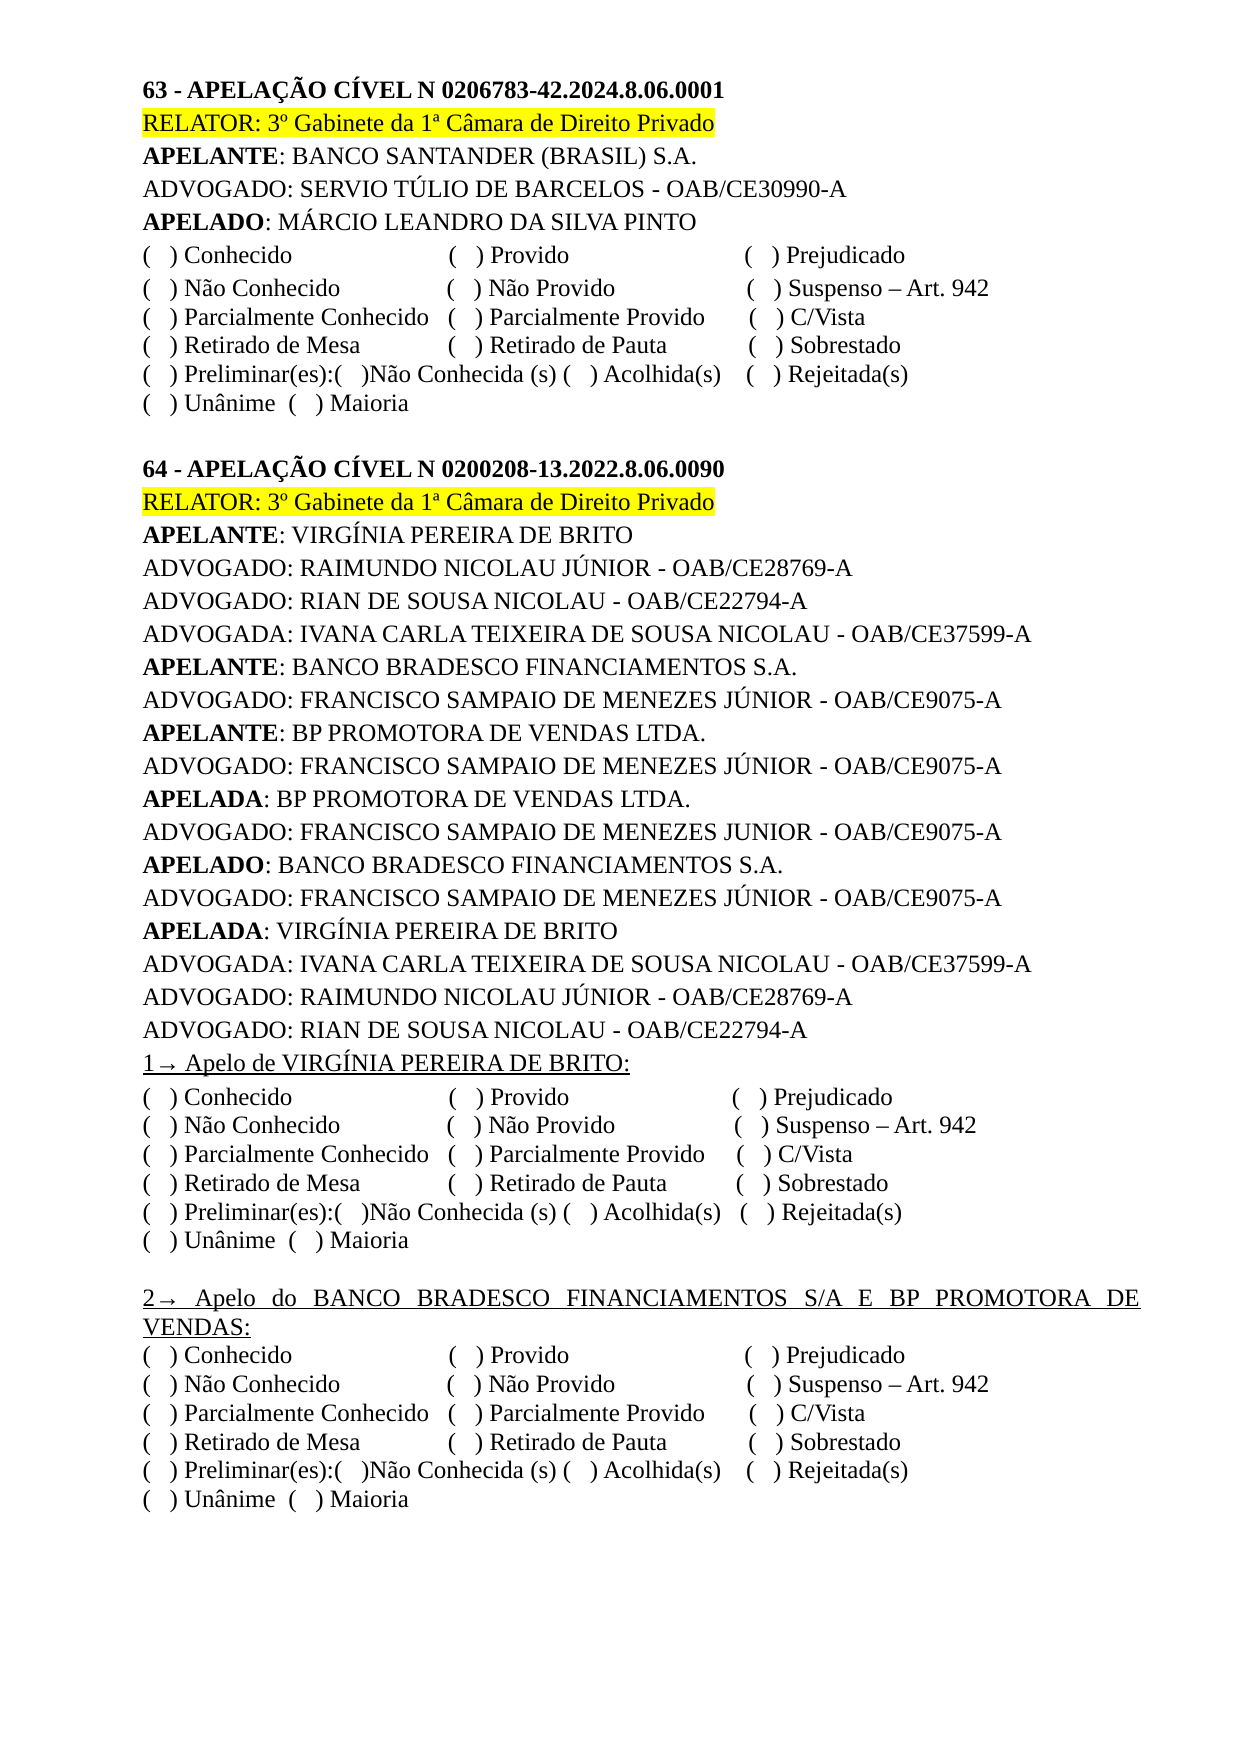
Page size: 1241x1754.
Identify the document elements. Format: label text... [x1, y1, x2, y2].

text ( ) Parcialmente Conhecido ( ) Parcialmente Provido ( ) C/Vista [142, 1139, 1141, 1168]
text 63 - APELAÇÃO CÍVEL N 0206783-42.2024.8.06.0001 RELATOR: 3º Gabinete da 1ª Câmara de Direito Privado APELANTE: BANCO SANTANDER (BRASIL) S.A. ADVOGADO: SERVIO TÚLIO DE BARCELOS - OAB/CE30990-A APELADO: MÁRCIO LEANDRO DA SILVA PINTO ( ) Conhecido ( ) Provido ( ) Prejudicado [142, 75, 1141, 269]
text ( ) Parcialmente Conhecido ( ) Parcialmente Provido ( ) C/Vista [142, 302, 1141, 331]
text ( ) Preliminar(es):( )Não Conhecida (s) ( ) Acolhida(s) ( ) Rejeitada(s) [142, 1455, 1141, 1484]
text ( ) Unânime ( ) Maioria [142, 1484, 1141, 1513]
text ( ) Não Conhecido ( ) Não Provido ( ) Suspenso – Art. 942 [142, 1369, 1141, 1398]
text ( ) Retirado de Mesa ( ) Retirado de Pauta ( ) Sobrestado [142, 1168, 1141, 1197]
text VENDAS: [142, 1309, 1141, 1340]
text ( ) Unânime ( ) Maioria [142, 1225, 1141, 1254]
text ( ) Unânime ( ) Maioria 64 - APELAÇÃO CÍVEL N 0200208-13.2022.8.06.0090 RELATOR: 3º Gabinete da 1ª Câmara de Direito Privado APELANTE: VIRGÍNIA PEREIRA DE BRITO ADVOGADO: RAIMUNDO NICOLAU JÚNIOR - OAB/CE28769-A ADVOGADO: RIAN DE SOUSA NICOLAU - OAB/CE22794-A ADVOGADA: IVANA CARLA TEIXEIRA DE SOUSA NICOLAU - OAB/CE37599-A APELANTE: BANCO BRADESCO FINANCIAMENTOS S.A. ADVOGADO: FRANCISCO SAMPAIO DE MENEZES JÚNIOR - OAB/CE9075-A APELANTE: BP PROMOTORA DE VENDAS LTDA. ADVOGADO: FRANCISCO SAMPAIO DE MENEZES JÚNIOR - OAB/CE9075-A APELADA: BP PROMOTORA DE VENDAS LTDA. ADVOGADO: FRANCISCO SAMPAIO DE MENEZES JUNIOR - OAB/CE9075-A APELADO: BANCO BRADESCO FINANCIAMENTOS S.A. ADVOGADO: FRANCISCO SAMPAIO DE MENEZES JÚNIOR - OAB/CE9075-A APELADA: VIRGÍNIA PEREIRA DE BRITO ADVOGADA: IVANA CARLA TEIXEIRA DE SOUSA NICOLAU - OAB/CE37599-A ADVOGADO: RAIMUNDO NICOLAU JÚNIOR - OAB/CE28769-A ADVOGADO: RIAN DE SOUSA NICOLAU - OAB/CE22794-A 1→ Apelo de VIRGÍNIA PEREIRA DE BRITO: [142, 388, 1141, 1077]
text ( ) Não Conhecido ( ) Não Provido ( ) Suspenso – Art. 942 [142, 1110, 1141, 1139]
text ( ) Retirado de Mesa ( ) Retirado de Pauta ( ) Sobrestado [142, 1427, 1141, 1455]
text ( ) Parcialmente Conhecido ( ) Parcialmente Provido ( ) C/Vista [142, 1398, 1141, 1427]
text ( ) Conhecido ( ) Provido ( ) Prejudicado [142, 1340, 1141, 1369]
text ( ) Retirado de Mesa ( ) Retirado de Pauta ( ) Sobrestado [142, 331, 1141, 359]
text ( ) Preliminar(es):( )Não Conhecida (s) ( ) Acolhida(s) ( ) Rejeitada(s) [142, 359, 1141, 388]
text ( ) Não Conhecido ( ) Não Provido ( ) Suspenso – Art. 942 [142, 273, 1141, 302]
text ( ) Conhecido ( ) Provido ( ) Prejudicado [142, 1082, 1141, 1110]
text ( ) Preliminar(es):( )Não Conhecida (s) ( ) Acolhida(s) ( ) Rejeitada(s) [142, 1197, 1141, 1225]
text 2→ Apelo do BANCO BRADESCO FINANCIAMENTOS S/A E BP PROMOTORA DE [142, 1283, 1141, 1308]
